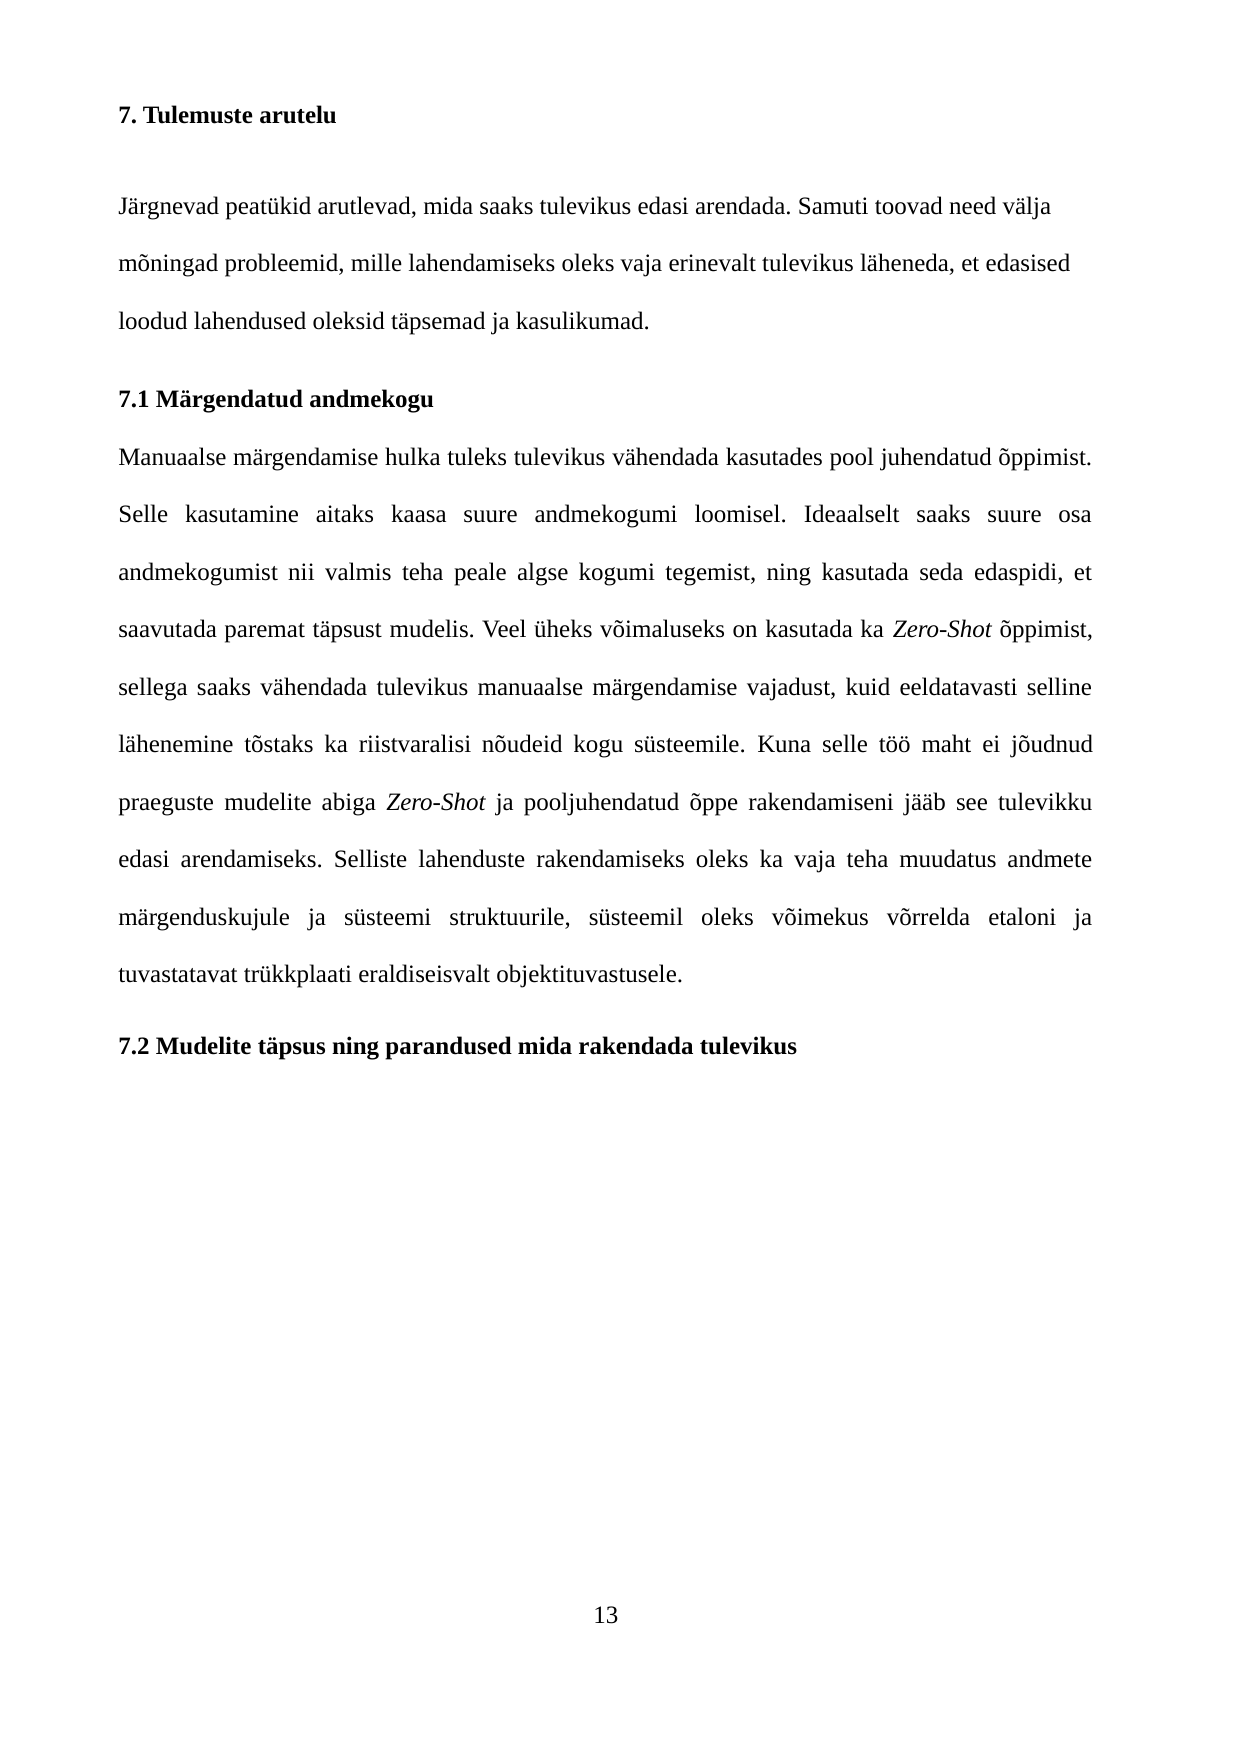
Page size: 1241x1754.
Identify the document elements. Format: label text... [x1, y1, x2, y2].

text Manuaalse märgendamise hulka tuleks tulevikus vähendada kasutades pool juhendatud õppimist. Selle kasutamine aitaks kaasa suure andmekogumi loomisel. Ideaalselt saaks suure osa andmekogumist nii valmis teha peale algse kogumi tegemist, ning kasutada seda edaspidi, et saavutada paremat täpsust mudelis. Veel üheks võimaluseks on kasutada ka Zero-Shot õppimist, sellega saaks vähendada tulevikus manuaalse märgendamise vajadust, kuid eeldatavasti selline lähenemine tõstaks ka riistvaralisi nõudeid kogu süsteemile. Kuna selle töö maht ei jõudnud praeguste mudelite abiga Zero-Shot ja pooljuhendatud õppe rakendamiseni jääb see tulevikku edasi arendamiseks. Selliste lahenduste rakendamiseks oleks ka vaja teha muudatus andmete märgenduskujule ja süsteemi struktuurile, süsteemil oleks võimekus võrrelda etaloni ja tuvastatavat trükkplaati eraldiseisvalt objektituvastusele. [118, 442, 1093, 988]
subtitle Järgnevad peatükid arutlevad, mida saaks tulevikus edasi arendada. Samuti toovad need välja mõningad probleemid, mille lahendamiseks oleks vaja erinevalt tulevikus läheneda, et edasised loodud lahendused oleksid täpsemad ja kasulikumad. [118, 191, 1093, 334]
subtitle 7.1 Märgendatud andmekogu [118, 384, 1093, 413]
subtitle 7. Tulemuste arutelu [118, 100, 1093, 129]
text 7.2 Mudelite täpsus ning parandused mida rakendada tulevikus [118, 1031, 1093, 1060]
